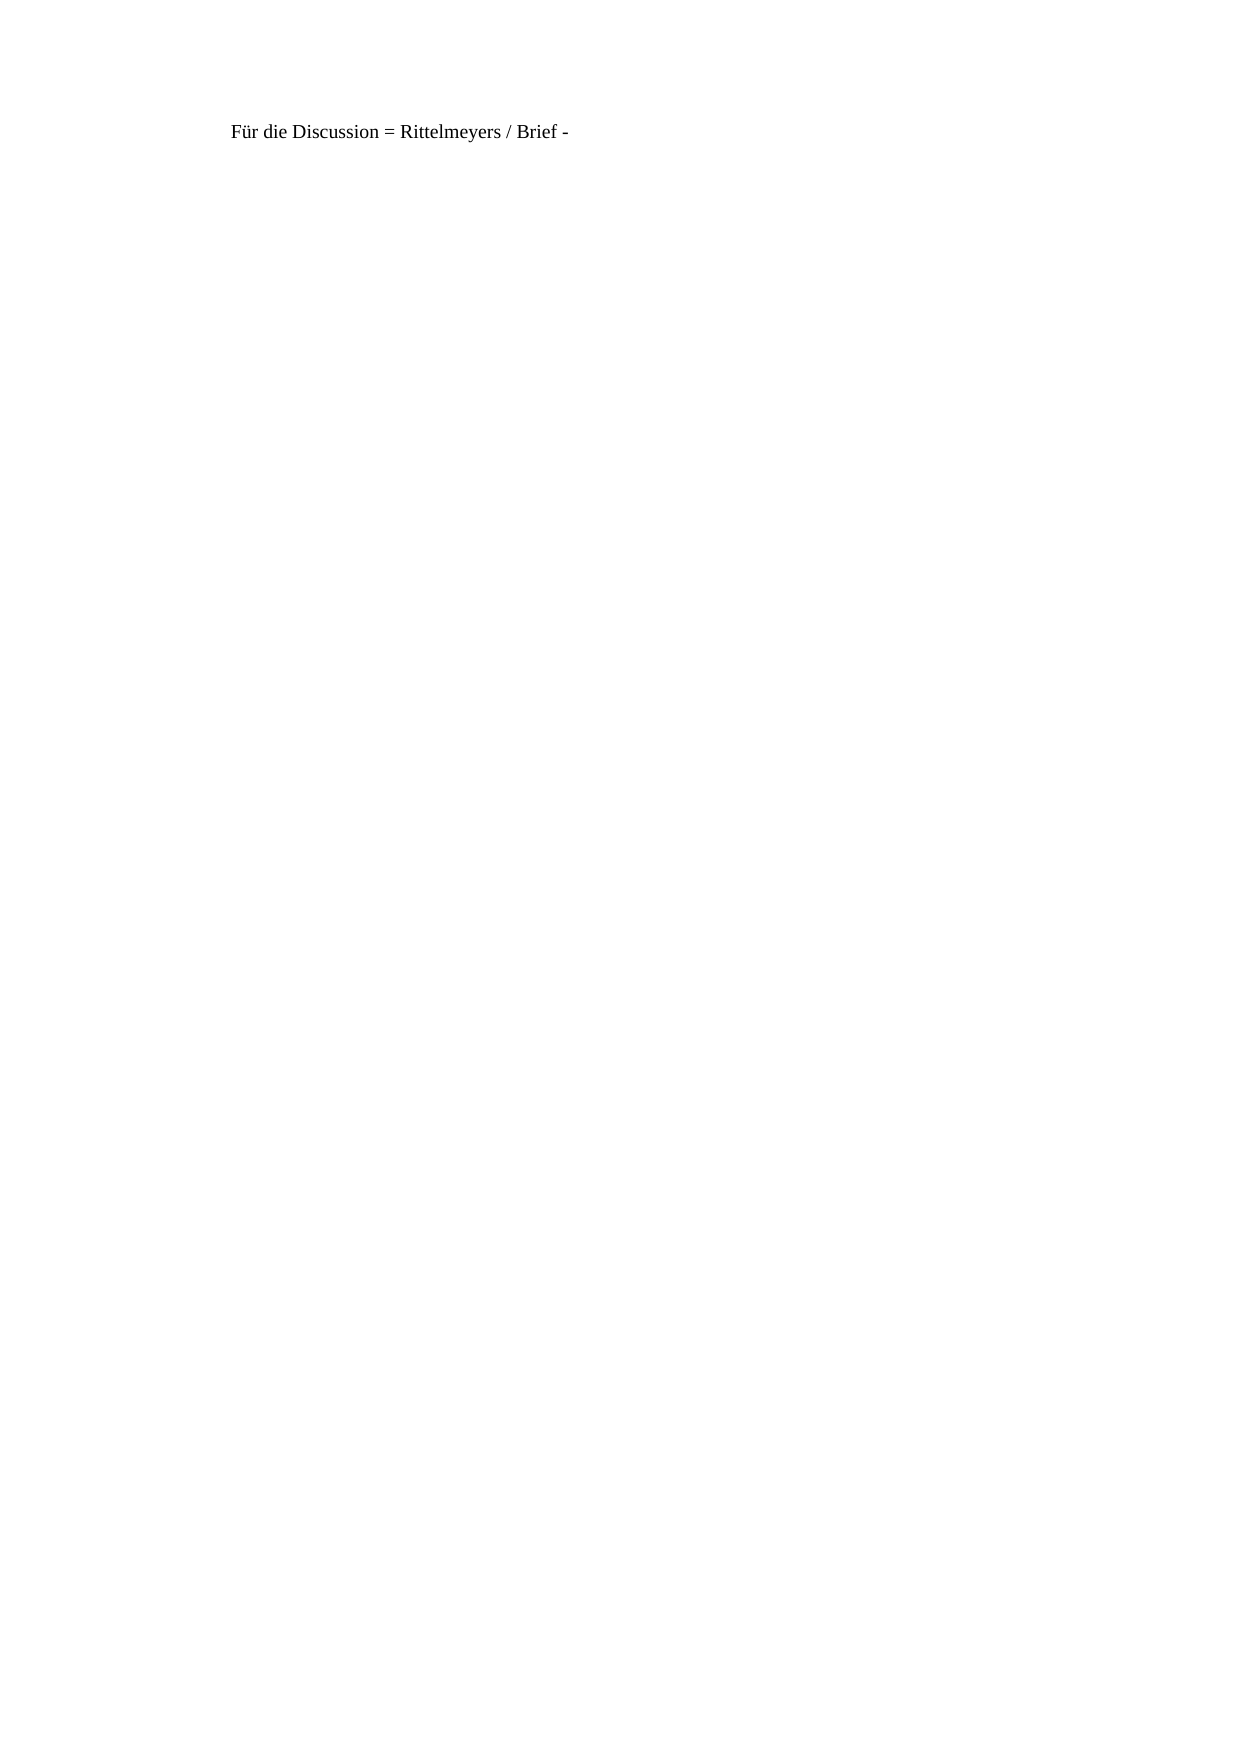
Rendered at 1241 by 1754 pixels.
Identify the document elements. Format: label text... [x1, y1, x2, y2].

text Für die Discussion = Rittelmeyers / Brief - [231, 121, 609, 143]
